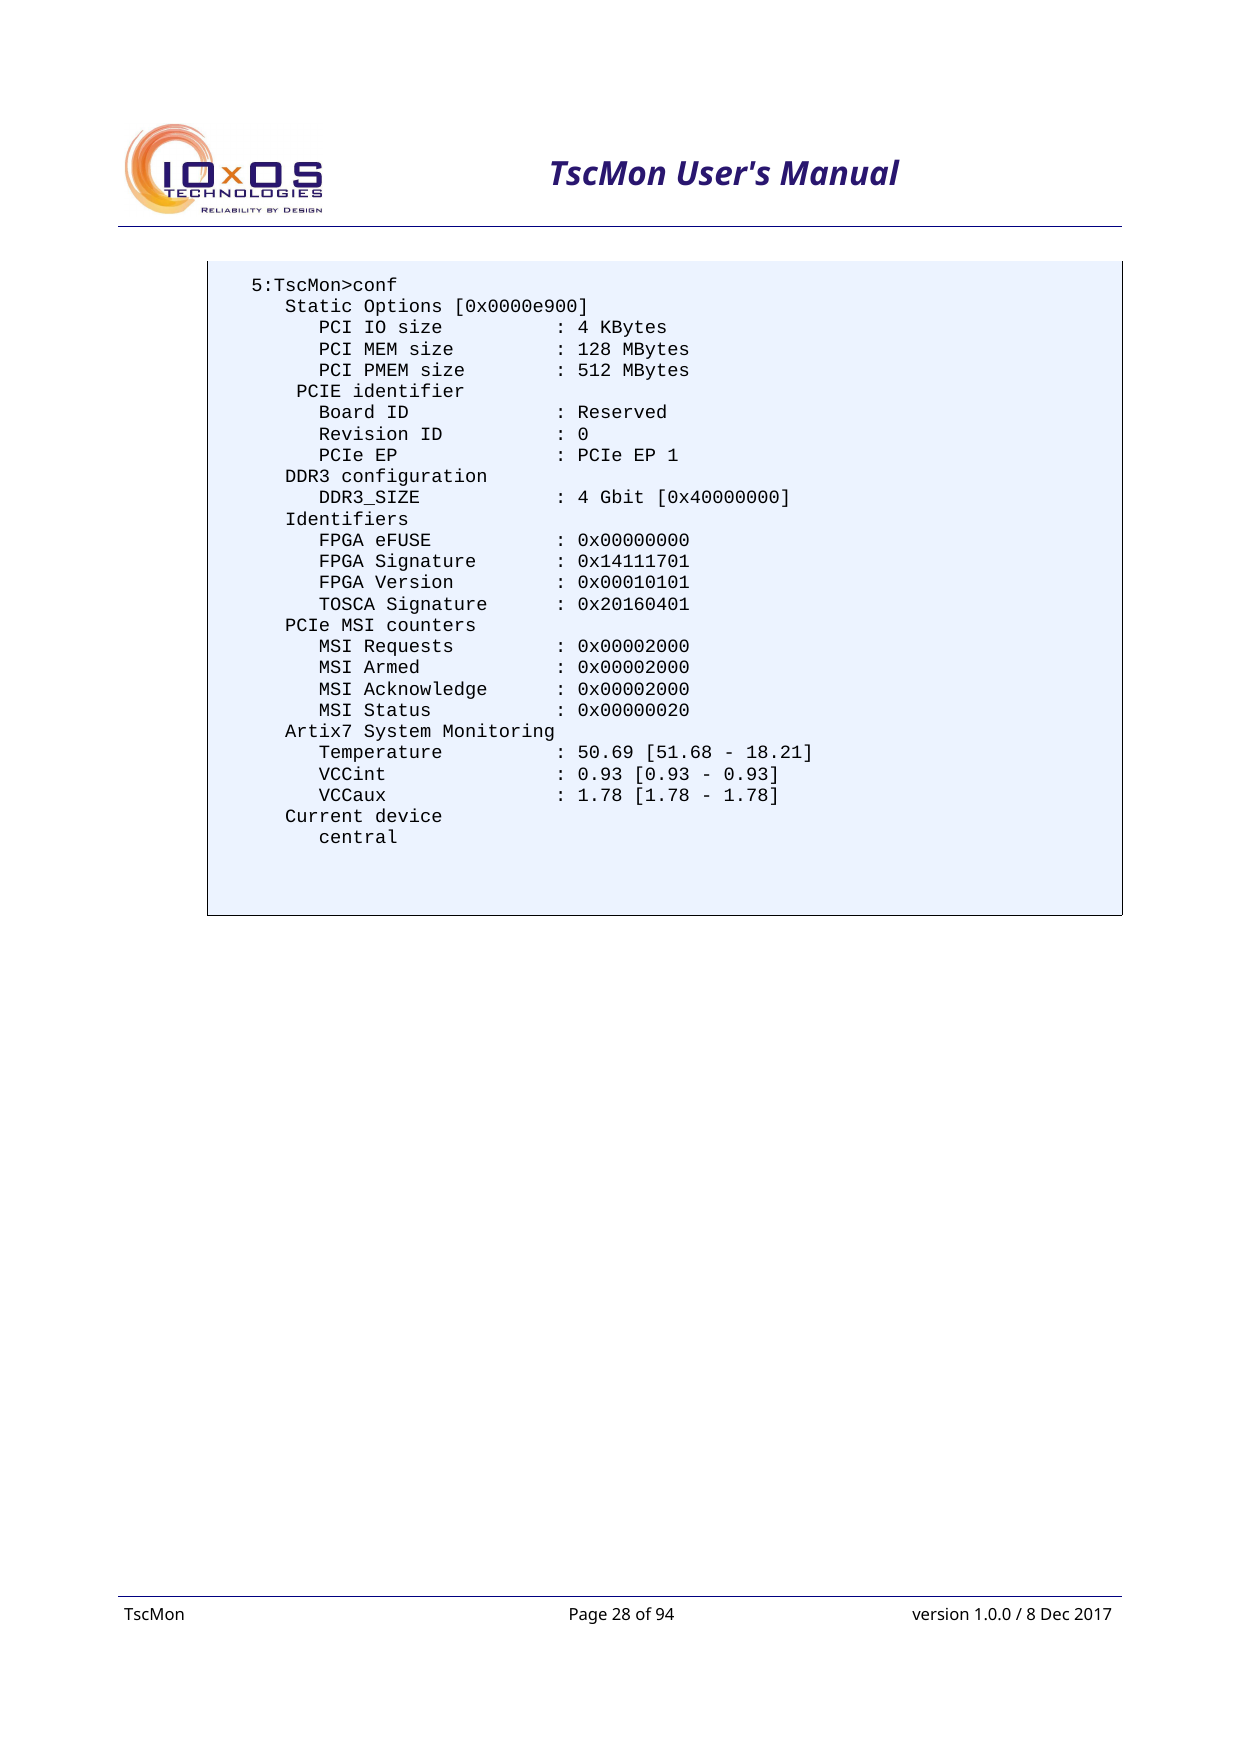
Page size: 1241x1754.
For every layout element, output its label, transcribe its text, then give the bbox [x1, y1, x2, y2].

text DDR3_SIZE : 4 Gbit [0x40000000] [208, 488, 1122, 509]
text MSI Status : 0x00000020 [208, 701, 1122, 722]
text PCIe MSI counters [208, 616, 1122, 637]
text PCIE identifier [208, 382, 1122, 403]
text Current device [208, 807, 1122, 828]
text Revision ID : 0 [208, 424, 1122, 446]
text 5:TscMon>conf [208, 261, 1122, 297]
text Static Options [0x0000e900] [208, 297, 1122, 318]
text FPGA eFUSE : 0x00000000 [208, 531, 1122, 552]
text PCIe EP : PCIe EP 1 [208, 446, 1122, 467]
text MSI Acknowledge : 0x00002000 [208, 679, 1122, 701]
text FPGA Version : 0x00010101 [208, 573, 1122, 594]
text PCI PMEM size : 512 MBytes [208, 361, 1122, 382]
text central [208, 828, 1122, 864]
text MSI Armed : 0x00002000 [208, 658, 1122, 679]
picture [123, 123, 323, 217]
text Identifiers [208, 509, 1122, 531]
text Temperature : 50.69 [51.68 - 18.21] [208, 743, 1122, 764]
text TOSCA Signature : 0x20160401 [208, 594, 1122, 616]
text Artix7 System Monitoring [208, 722, 1122, 743]
text MSI Requests : 0x00002000 [208, 637, 1122, 658]
text PCI IO size : 4 KBytes [208, 318, 1122, 339]
text DDR3 configuration [208, 467, 1122, 488]
text PCI MEM size : 128 MBytes [208, 339, 1122, 361]
text FPGA Signature : 0x14111701 [208, 552, 1122, 573]
text VCCaux : 1.78 [1.78 - 1.78] [208, 786, 1122, 807]
text Board ID : Reserved [208, 403, 1122, 424]
text VCCint : 0.93 [0.93 - 0.93] [208, 764, 1122, 786]
